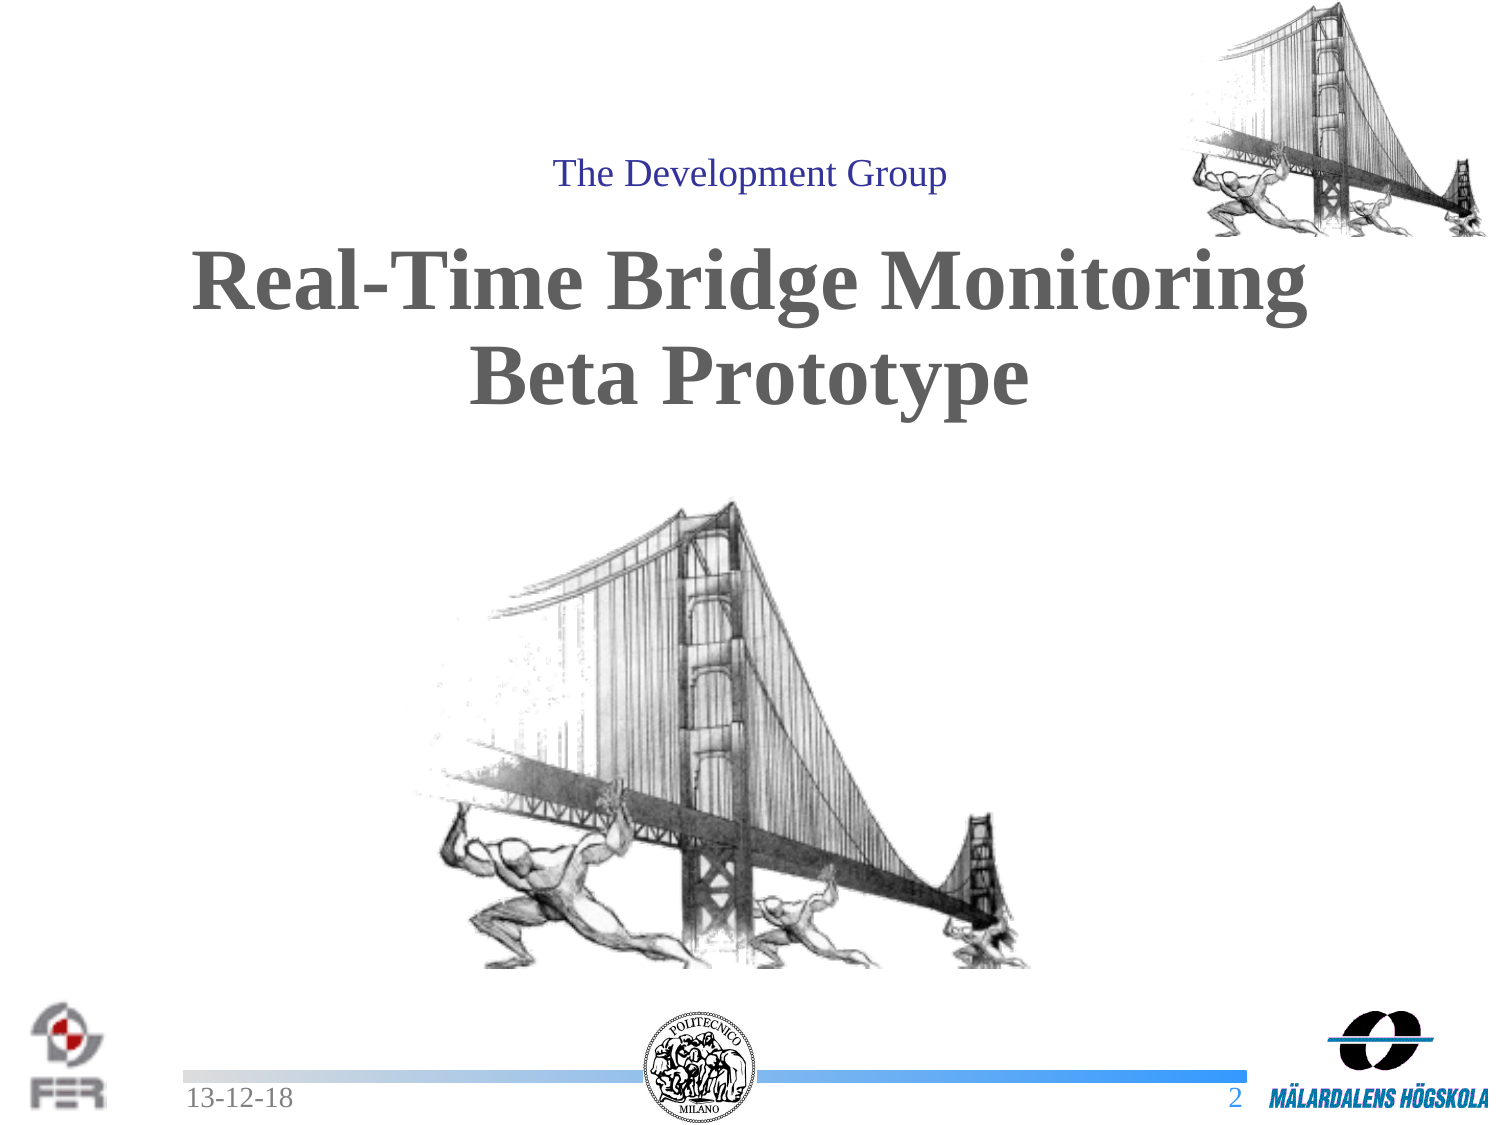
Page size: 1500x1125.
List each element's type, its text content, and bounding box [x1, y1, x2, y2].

text_box The Development Group [533, 137, 967, 204]
picture [405, 496, 1031, 969]
picture [1454, 1091, 1459, 1108]
picture [1269, 1011, 1488, 1108]
picture [1175, 0, 1488, 237]
picture [643, 1011, 757, 1123]
picture [29, 987, 107, 1125]
text_box 13-12-18 [171, 1070, 396, 1114]
text_box Real-Time Bridge Monitoring Beta Prototype [31, 125, 1469, 532]
picture [1435, 1096, 1441, 1104]
picture [1368, 1093, 1374, 1104]
text_box [1186, 1070, 1258, 1114]
